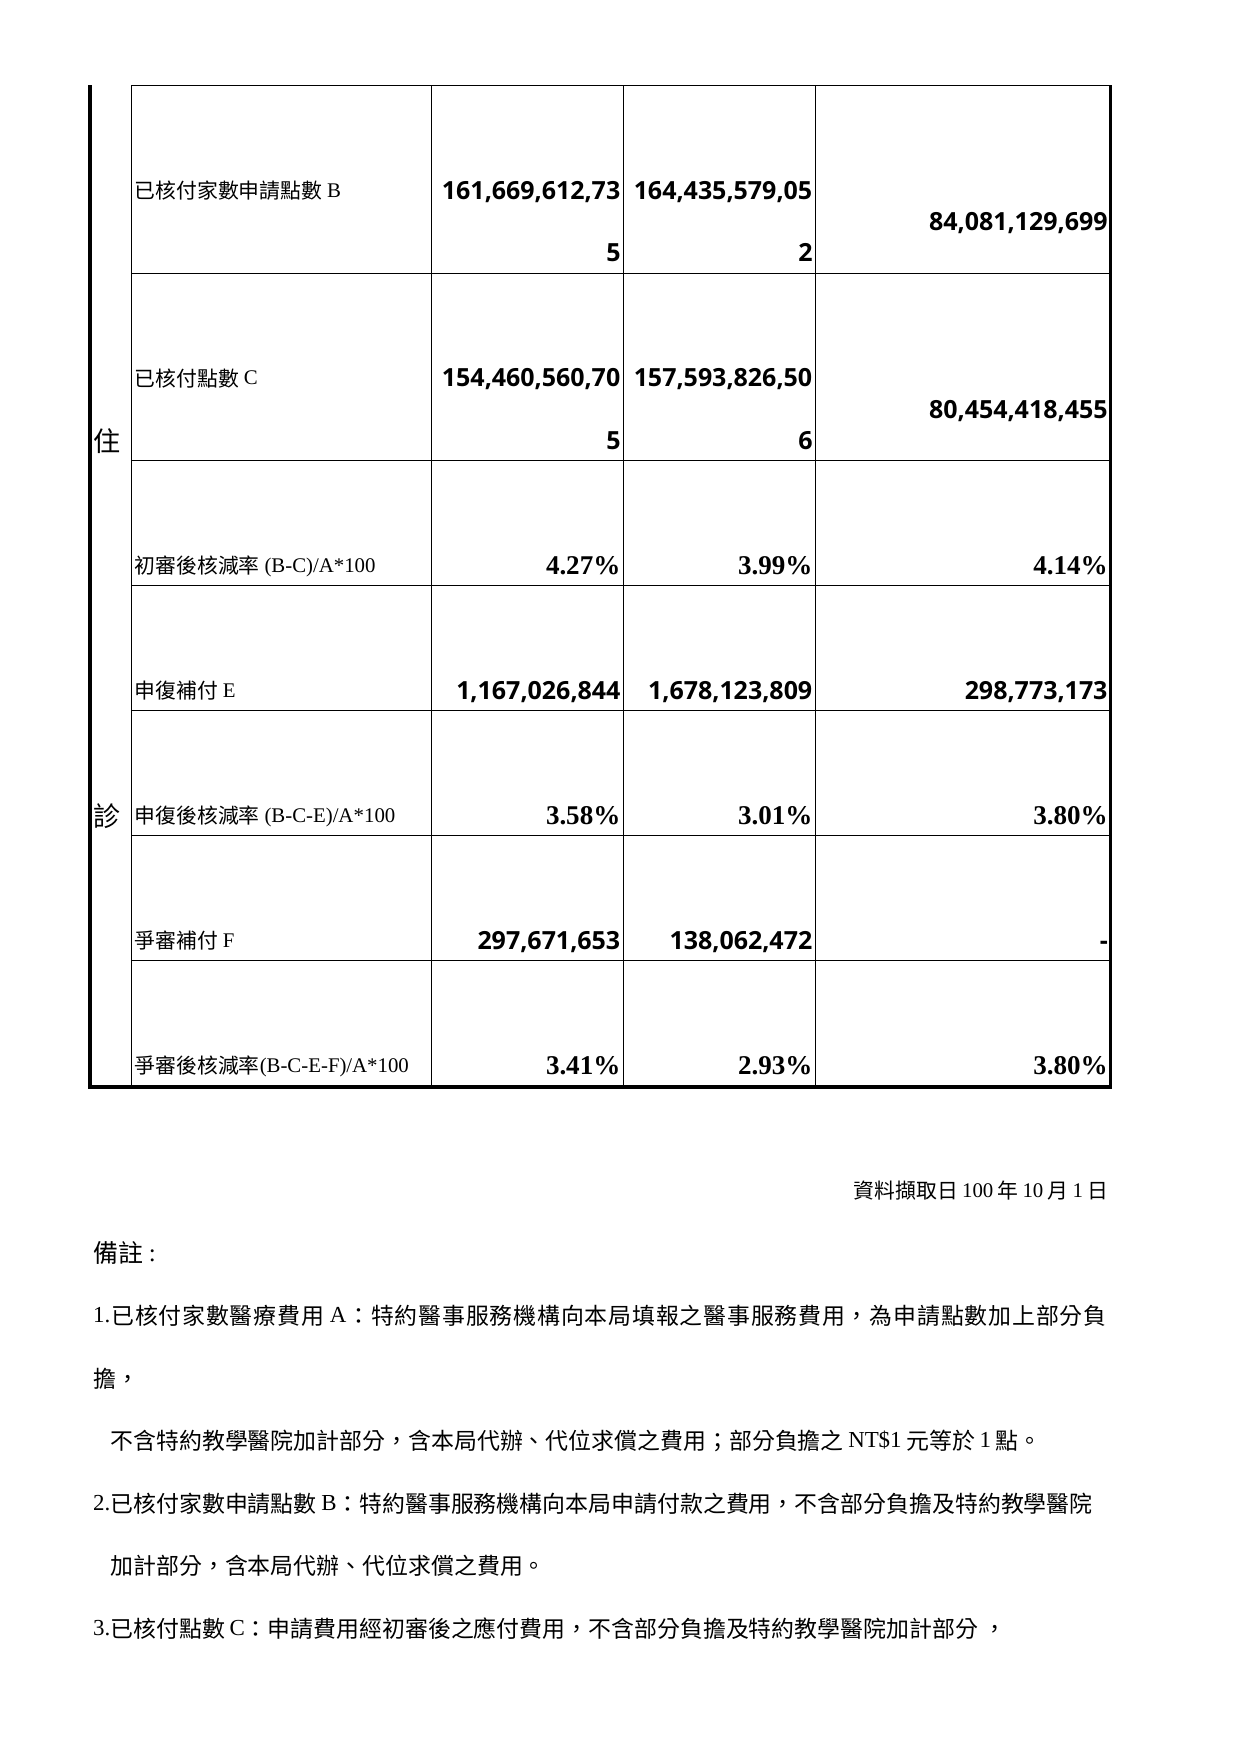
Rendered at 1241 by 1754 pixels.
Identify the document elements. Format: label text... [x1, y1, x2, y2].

table_cell 80,454,418,455 [816, 274, 1109, 460]
table_cell 4.14% [816, 461, 1109, 585]
table_cell 84,081,129,699 [816, 86, 1109, 273]
table_cell 1,167,026,844 [432, 586, 623, 710]
table_cell 已核付點數 C [132, 274, 431, 460]
table_cell 161,669,612,735 [432, 86, 623, 273]
table_cell 164,435,579,052 [624, 86, 815, 273]
table_cell 297,671,653 [432, 836, 623, 960]
table_cell 加計部分，含本局代辦、代位求償之費用。 [90, 1523, 1110, 1585]
table_cell - [816, 836, 1109, 960]
table_cell 3.80% [816, 711, 1109, 835]
table_cell 138,062,472 [624, 836, 815, 960]
table_cell [92, 585, 131, 710]
table_cell 初審後核減率 (B-C)/A*100 [132, 461, 431, 585]
table_cell 3.80% [816, 961, 1109, 1085]
table_cell 診 [92, 710, 131, 835]
table_cell 3.已核付點數C：申請費用經初審後之應付費用，不含部分負擔及特約教學醫院加計部分 ， [90, 1585, 1110, 1648]
table_cell [92, 835, 131, 960]
table_cell 3.58% [432, 711, 623, 835]
table_cell 1.已核付家數醫療費用A：特約醫事服務機構向本局填報之醫事服務費用，為申請點數加上部分負擔， [90, 1273, 1110, 1398]
table_cell 2.已核付家數申請點數B：特約醫事服務機構向本局申請付款之費用，不含部分負擔及特約教學醫院 [90, 1460, 1110, 1523]
table_cell 154,460,560,705 [432, 274, 623, 460]
table_cell [92, 960, 131, 1085]
table_cell 申復補付 E [132, 586, 431, 710]
table_cell [92, 460, 131, 585]
table_cell 住 [92, 273, 131, 460]
table_cell 1,678,123,809 [624, 586, 815, 710]
table_cell 2.93% [624, 961, 815, 1085]
table_cell 備註 : [90, 1210, 1110, 1273]
table_cell 298,773,173 [816, 586, 1109, 710]
table_cell 爭審後核減率(B-C-E-F)/A*100 [132, 961, 431, 1085]
table_cell 3.01% [624, 711, 815, 835]
table_cell [92, 85, 131, 273]
table_cell 申復後核減率 (B-C-E)/A*100 [132, 711, 431, 835]
table_cell 4.27% [432, 461, 623, 585]
table_cell 3.41% [432, 961, 623, 1085]
table_cell 3.99% [624, 461, 815, 585]
table_cell 157,593,826,506 [624, 274, 815, 460]
table_cell 資料擷取日100年10月1日 [90, 1089, 1110, 1210]
table_cell 不含特約教學醫院加計部分，含本局代辦、代位求償之費用；部分負擔之NT$1元等於1點。 [90, 1398, 1110, 1460]
table_cell 爭審補付 F [132, 836, 431, 960]
table_cell 已核付家數申請點數 B [132, 86, 431, 273]
